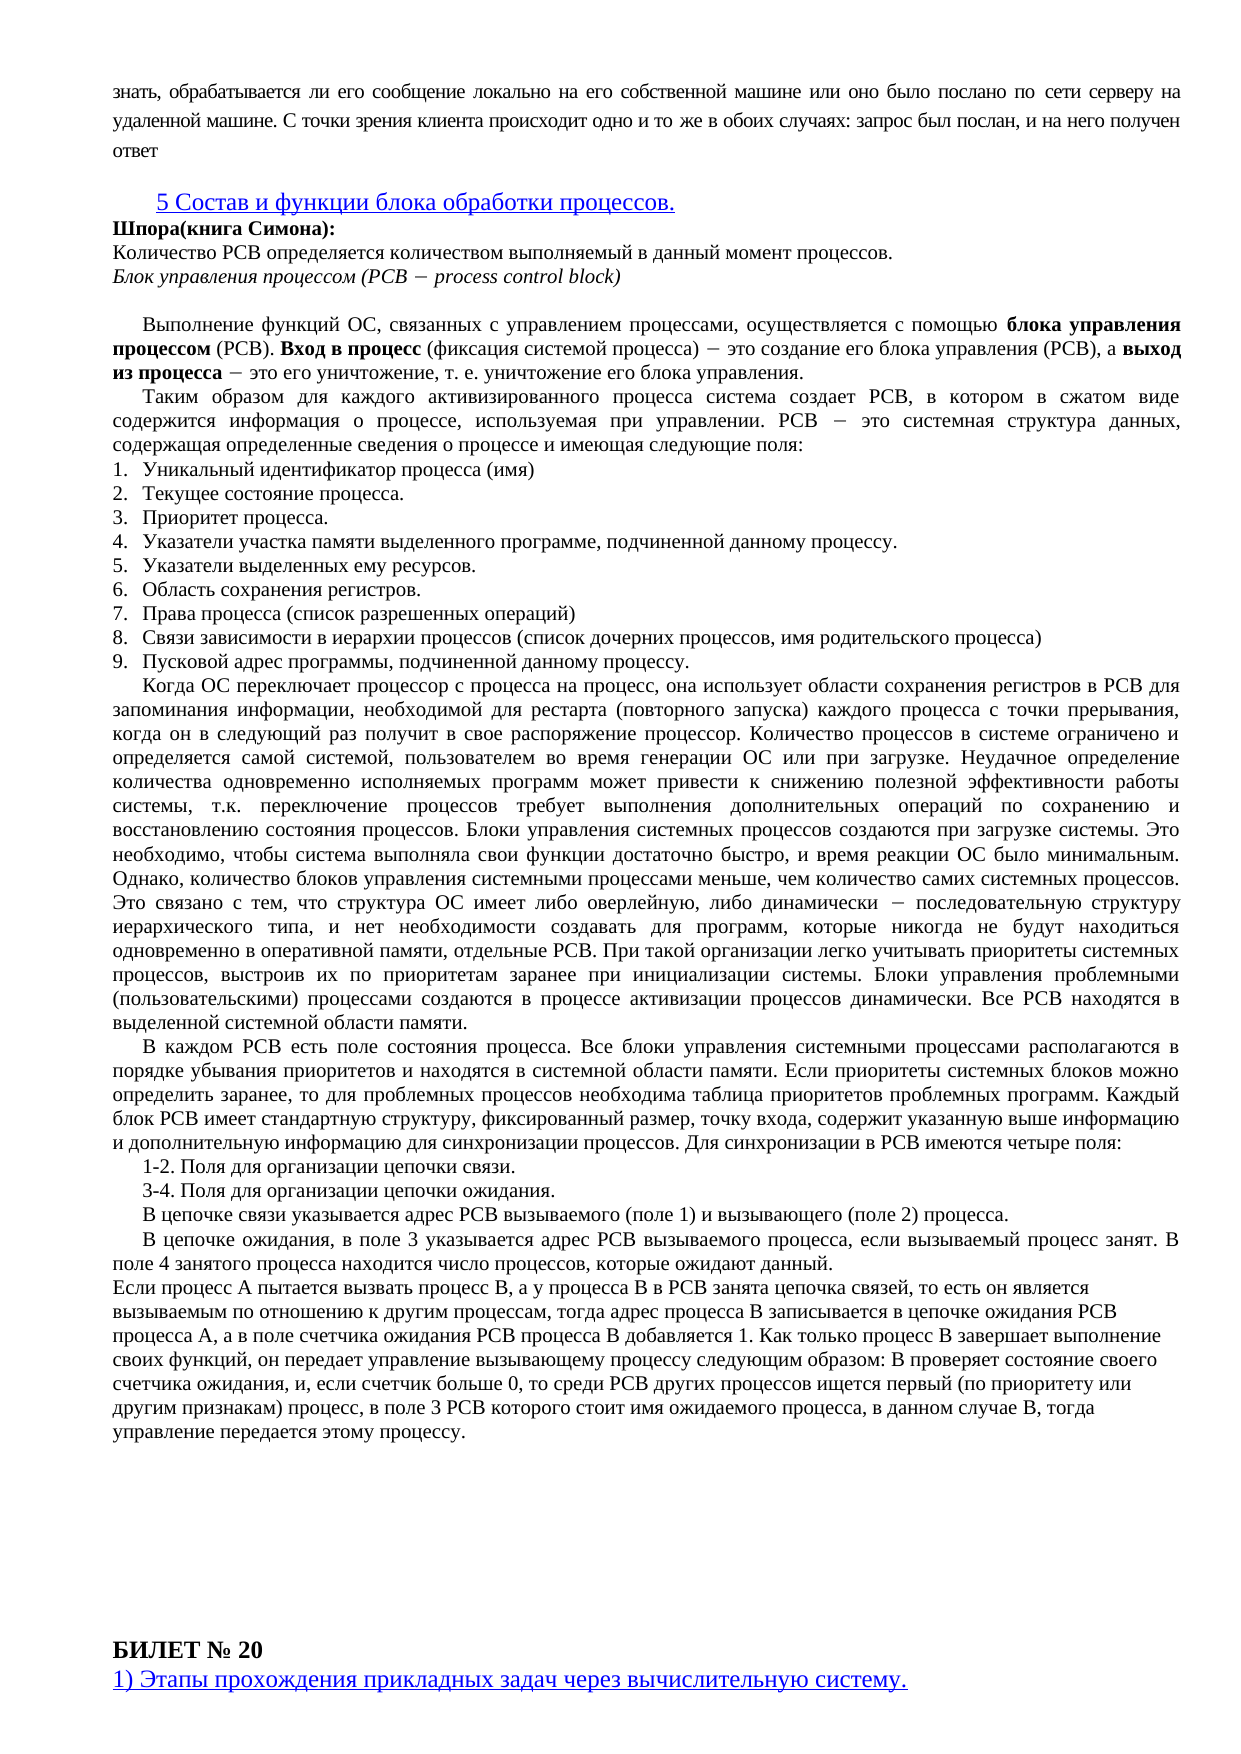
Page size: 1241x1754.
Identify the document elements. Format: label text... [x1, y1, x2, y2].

text знать, обрабатывается ли его сообщение локально на его собственной машине или оно было послано по сети серверу на удаленной машине. С точки зрения клиента происходит одно и то же в обоих случаях: запрос был послан, и на него получен ответ [112, 75, 1181, 163]
text 1) Этапы прохождения прикладных задач через вычислительную систему. [112, 1664, 1181, 1692]
text 3-4. Поля для организации цепочки ожидания. [112, 1178, 1181, 1202]
list Права процесса (список разрешенных операций) [112, 601, 1181, 625]
text Выполнение функций ОС, связанных с управлением процессами, осуществляется с помощью блока управления процессом (РСВ). Вход в процесс (фиксация системой процесса)  это создание его блока управления (РСВ), а выход из процесса  это его уничтожение, т. е. уничтожение его блока управления. [112, 312, 1181, 384]
text Блок управления процессом (РСВ  process control block) [112, 264, 1181, 288]
text Шпора(книга Симона): [112, 216, 1181, 240]
list Область сохранения регистров. [112, 577, 1181, 601]
list Указатели участка памяти выделенного программе, подчиненной данному процессу. [112, 529, 1181, 553]
text В цепочке связи указывается адрес РСВ вызываемого (поле 1) и вызывающего (поле 2) процесса. [112, 1202, 1181, 1226]
list Уникальный идентификатор процесса (имя) [112, 456, 1181, 481]
list Текущее состояние процесса. [112, 481, 1181, 504]
text Когда ОС переключает процессор с процесса на процесс, она использует области сохранения регистров в РСВ для запоминания информации, необходимой для рестарта (повторного запуска) каждого процесса с точки прерывания, когда он в следующий раз получит в свое распоряжение процессор. Количество процессов в системе ограничено и определяется самой системой, пользователем во время генерации ОС или при загрузке. Неудачное определение количества одновременно исполняемых программ может привести к снижению полезной эффективности работы системы, т.к. переключение процессов требует выполнения дополнительных операций по сохранению и восстановлению состояния процессов. Блоки управления системных процессов создаются при загрузке системы. Это необходимо, чтобы система выполняла свои функции достаточно быстро, и время реакции ОС было минимальным. Однако, количество блоков управления системными процессами меньше, чем количество самих системных процессов. Это связано с тем, что структура ОС имеет либо оверлейную, либо динамически  последовательную структуру иерархического типа, и нет необходимости создавать для программ, которые никогда не будут находиться одновременно в оперативной памяти, отдельные РСВ. При такой организации легко учитывать приоритеты системных процессов, выстроив их по приоритетам заранее при инициализации системы. Блоки управления проблемными (пользовательскими) процессами создаются в процессе активизации процессов динамически. Все РСВ находятся в выделенной системной области памяти. [112, 673, 1181, 1034]
text 1-2. Поля для организации цепочки связи. [112, 1154, 1181, 1178]
list Указатели выделенных ему ресурсов. [112, 553, 1181, 577]
text Таким образом для каждого активизированного процесса система создает РСВ, в котором в сжатом виде содержится информация о процессе, используемая при управлении. РСВ  это системная структура данных, содержащая определенные сведения о процессе и имеющая следующие поля: [112, 384, 1181, 456]
list Приоритет процесса. [112, 504, 1181, 529]
text 5 Состав и функции блока обработки процессов. [156, 187, 1181, 216]
text Количество PCB определяется количеством выполняемый в данный момент процессов. [112, 240, 1181, 264]
text В каждом PCB есть поле состояния процесса. Все блоки управления системными процессами располагаются в порядке убывания приоритетов и находятся в системной области памяти. Если приоритеты системных блоков можно определить заранее, то для проблемных процессов необходима таблица приоритетов проблемных программ. Каждый блок РСВ имеет стандартную структуру, фиксированный размер, точку входа, содержит указанную выше информацию и дополнительную информацию для синхронизации процессов. Для синхронизации в РСВ имеются четыре поля: [112, 1034, 1181, 1154]
list Пусковой адрес программы, подчиненной данному процессу. [112, 649, 1181, 673]
text БИЛЕТ № 20 [112, 1635, 1181, 1664]
list Связи зависимости в иерархии процессов (список дочерних процессов, имя родительского процесса) [112, 625, 1181, 649]
text В цепочке ожидания, в поле 3 указывается адрес РСВ вызываемого процесса, если вызываемый процесс занят. В поле 4 занятого процесса находится число процессов, которые ожидают данный. [112, 1226, 1181, 1274]
text Если процесс А пытается вызвать процесс В, а у процесса В в РСВ занята цепочка связей, то есть он является вызываемым по отношению к другим процессам, тогда адрес процесса В записывается в цепочке ожидания РСВ процесса А, а в поле счетчика ожидания РСВ процесса В добавляется 1. Как только процесс В завершает выполнение своих функций, он передает управление вызывающему процессу следующим образом: В проверяет состояние своего счетчика ожидания, и, если счетчик больше 0, то среди РСВ других процессов ищется первый (по приоритету или другим признакам) процесс, в поле 3 РСВ которого стоит имя ожидаемого процесса, в данном случае В, тогда управление передается этому процессу. [112, 1274, 1181, 1443]
